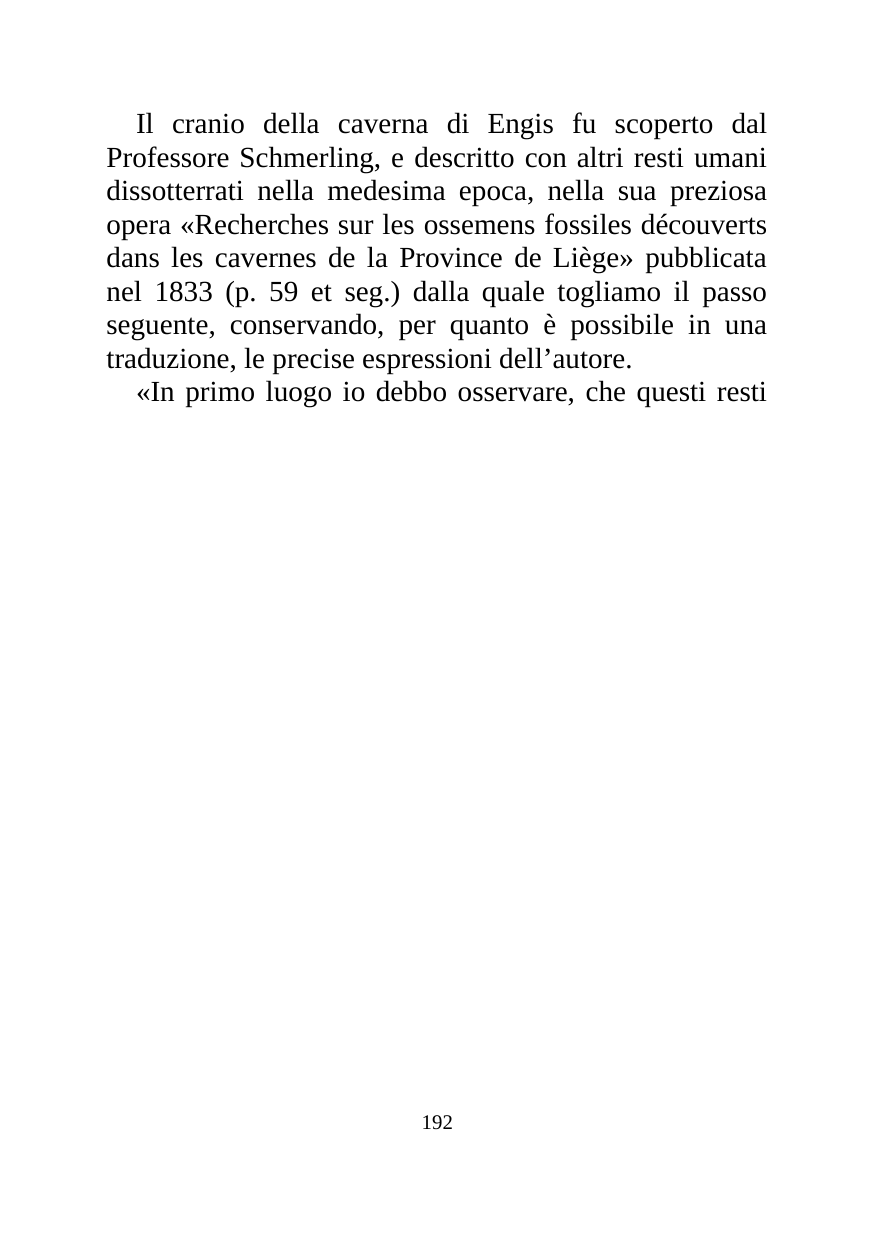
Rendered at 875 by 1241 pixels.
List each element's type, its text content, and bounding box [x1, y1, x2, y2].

text Il cranio della caverna di Engis fu scoperto dal Professore Schmerling, e descritto con altri resti umani dissotterrati nella medesima epoca, nella sua preziosa opera «Recherches sur les ossemens fossiles découverts dans les cavernes de la Province de Liège» pubblicata nel 1833 (p. 59 et seg.) dalla quale togliamo il passo seguente, conservando, per quanto è possibile in una traduzione, le precise espressioni dell’autore. [106, 106, 768, 374]
text «In primo luogo io debbo osservare, che questi resti [106, 374, 768, 408]
